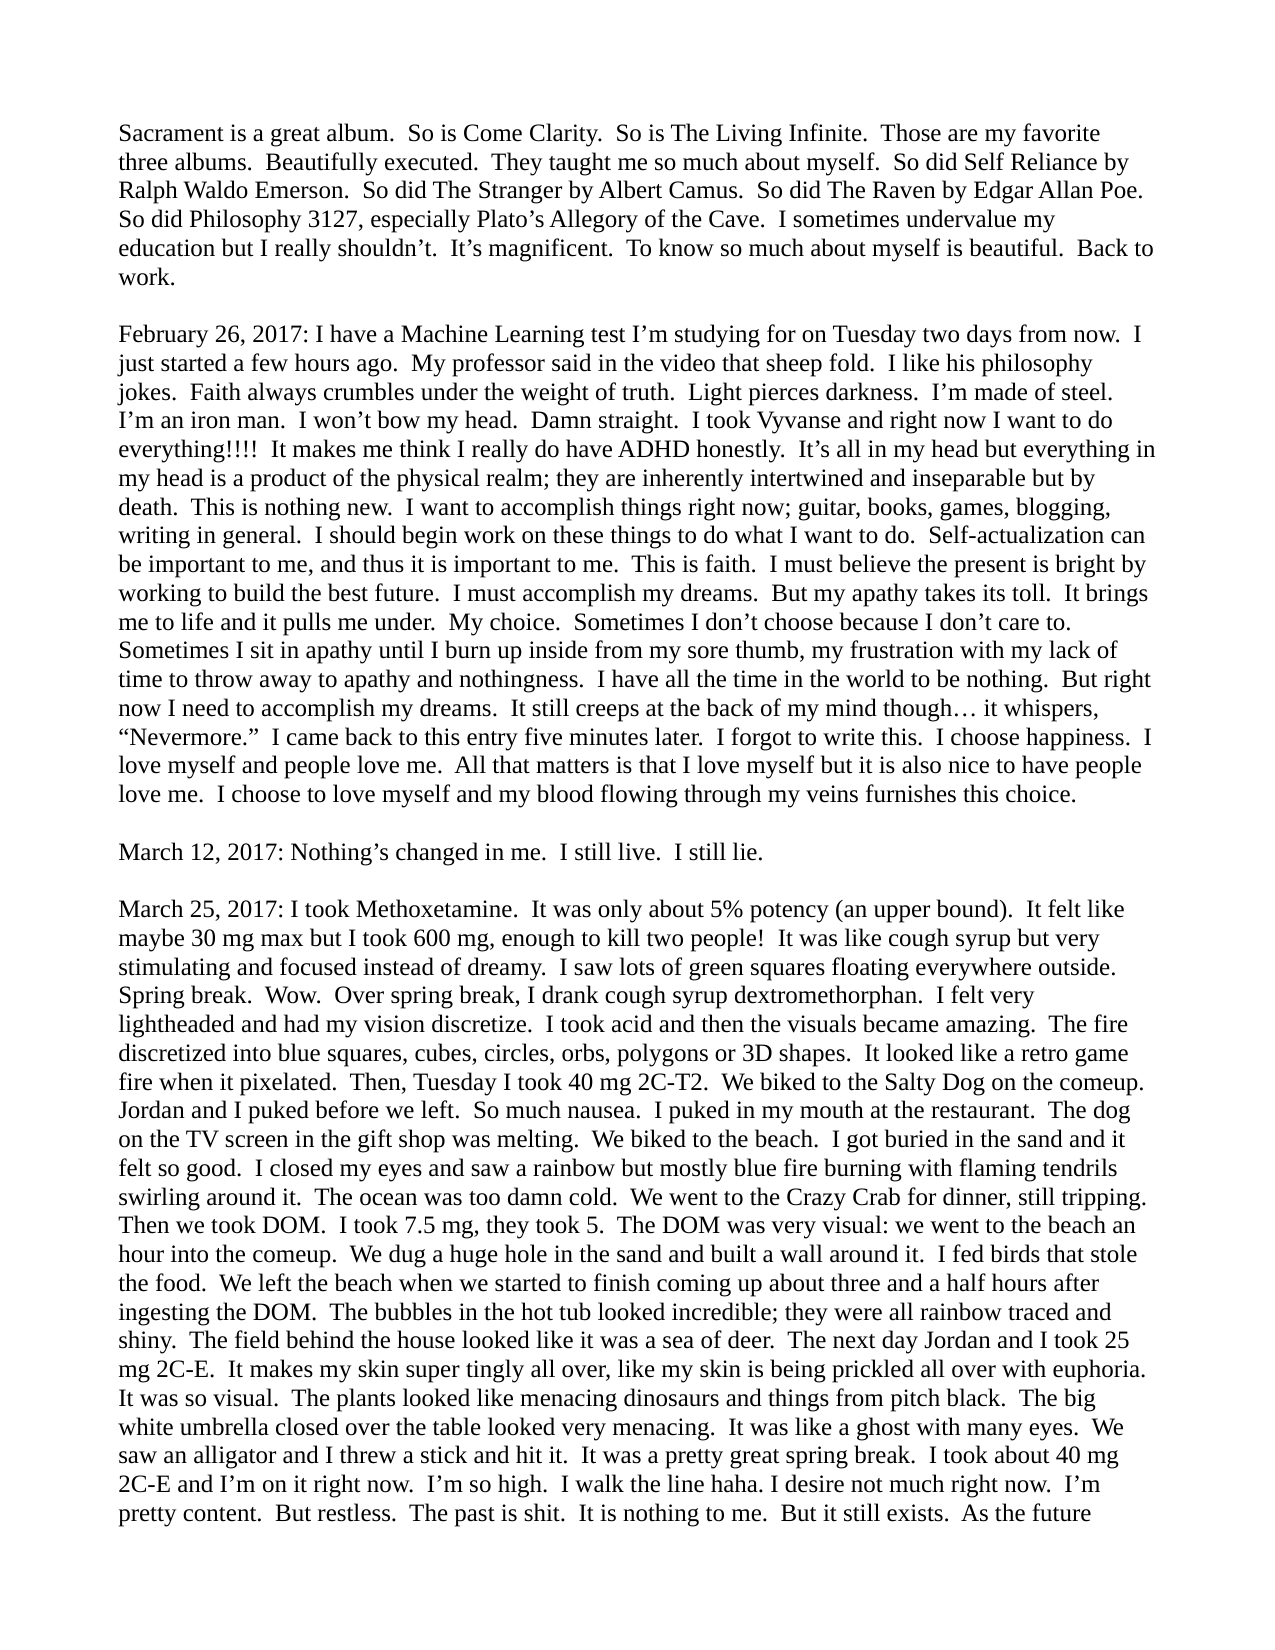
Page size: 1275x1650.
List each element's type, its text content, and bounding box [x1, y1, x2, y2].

text March 25, 2017: I took Methoxetamine. It was only about 5% potency (an upper bound). It felt like maybe 30 mg max but I took 600 mg, enough to kill two people! It was like cough syrup but very stimulating and focused instead of dreamy. I saw lots of green squares floating everywhere outside. Spring break. Wow. Over spring break, I drank cough syrup dextromethorphan. I felt very lightheaded and had my vision discretize. I took acid and then the visuals became amazing. The fire discretized into blue squares, cubes, circles, orbs, polygons or 3D shapes. It looked like a retro game fire when it pixelated. Then, Tuesday I took 40 mg 2C-T2. We biked to the Salty Dog on the comeup. Jordan and I puked before we left. So much nausea. I puked in my mouth at the restaurant. The dog on the TV screen in the gift shop was melting. We biked to the beach. I got buried in the sand and it felt so good. I closed my eyes and saw a rainbow but mostly blue fire burning with flaming tendrils swirling around it. The ocean was too damn cold. We went to the Crazy Crab for dinner, still tripping. Then we took DOM. I took 7.5 mg, they took 5. The DOM was very visual: we went to the beach an hour into the comeup. We dug a huge hole in the sand and built a wall around it. I fed birds that stole the food. We left the beach when we started to finish coming up about three and a half hours after ingesting the DOM. The bubbles in the hot tub looked incredible; they were all rainbow traced and shiny. The field behind the house looked like it was a sea of deer. The next day Jordan and I took 25 mg 2C-E. It makes my skin super tingly all over, like my skin is being prickled all over with euphoria. It was so visual. The plants looked like menacing dinosaurs and things from pitch black. The big white umbrella closed over the table looked very menacing. It was like a ghost with many eyes. We saw an alligator and I threw a stick and hit it. It was a pretty great spring break. I took about 40 mg 2C-E and I’m on it right now. I’m so high. I walk the line haha. I desire not much right now. I’m pretty content. But restless. The past is shit. It is nothing to me. But it still exists. As the future [118, 894, 1157, 1527]
text February 26, 2017: I have a Machine Learning test I’m studying for on Tuesday two days from now. I just started a few hours ago. My professor said in the video that sheep fold. I like his philosophy jokes. Faith always crumbles under the weight of truth. Light pierces darkness. I’m made of steel. I’m an iron man. I won’t bow my head. Damn straight. I took Vyvanse and right now I want to do everything!!!! It makes me think I really do have ADHD honestly. It’s all in my head but everything in my head is a product of the physical realm; they are inherently intertwined and inseparable but by death. This is nothing new. I want to accomplish things right now; guitar, books, games, blogging, writing in general. I should begin work on these things to do what I want to do. Self-actualization can be important to me, and thus it is important to me. This is faith. I must believe the present is bright by working to build the best future. I must accomplish my dreams. But my apathy takes its toll. It brings me to life and it pulls me under. My choice. Sometimes I don’t choose because I don’t care to. Sometimes I sit in apathy until I burn up inside from my sore thumb, my frustration with my lack of time to throw away to apathy and nothingness. I have all the time in the world to be nothing. But right now I need to accomplish my dreams. It still creeps at the back of my mind though… it whispers, “Nevermore.” I came back to this entry five minutes later. I forgot to write this. I choose happiness. I love myself and people love me. All that matters is that I love myself but it is also nice to have people love me. I choose to love myself and my blood flowing through my veins furnishes this choice. [118, 319, 1157, 808]
text March 12, 2017: Nothing’s changed in me. I still live. I still lie. [118, 837, 1157, 866]
text Sacrament is a great album. So is Come Clarity. So is The Living Infinite. Those are my favorite three albums. Beautifully executed. They taught me so much about myself. So did Self Reliance by Ralph Waldo Emerson. So did The Stranger by Albert Camus. So did The Raven by Edgar Allan Poe. So did Philosophy 3127, especially Plato’s Allegory of the Cave. I sometimes undervalue my education but I really shouldn’t. It’s magnificent. To know so much about myself is beautiful. Back to work. [118, 118, 1157, 291]
